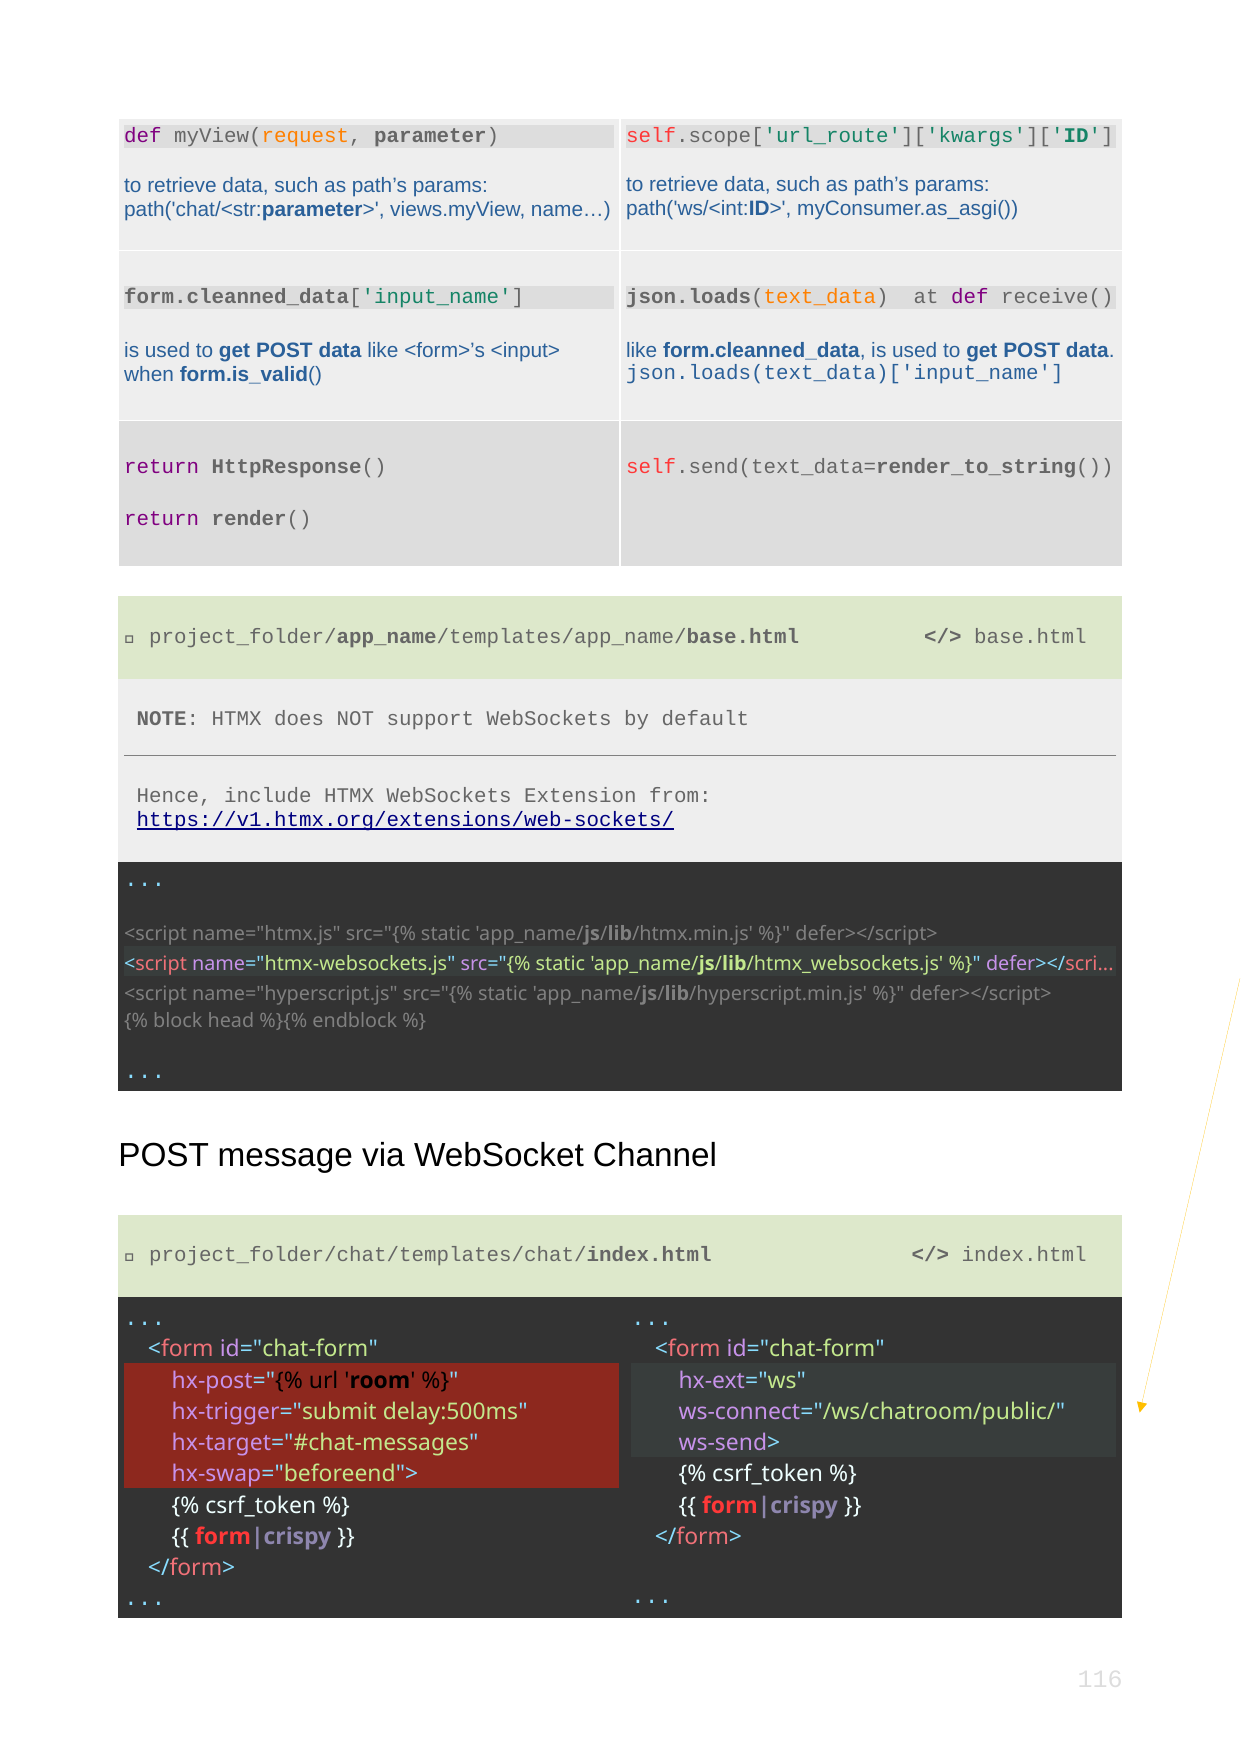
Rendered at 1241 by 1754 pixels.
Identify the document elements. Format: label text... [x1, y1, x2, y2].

table_cell self.scope['url_route']['kwargs']['ID'] to retrieve data, such as path’s params: path('ws/<int:ID>', myConsumer.as_asgi()) [621, 119, 1122, 250]
table_cell ... <script name="htmx.js" src="{% static 'app_name/js/lib/htmx.min.js' %}" defer></script> <script name="htmx-websockets.js" src="{% static 'app_name/js/lib/htmx_websockets.js' %}" defer></scri... <script name="hyperscript.js" src="{% static 'app_name/js/lib/hyperscript.min.js' %}" defer></script> {% block head %}{% endblock %} ... [118, 862, 1122, 1091]
table_header 📝 project_folder/chat/templates/chat/index.html </> index.html [118, 1215, 1122, 1297]
table_header 📝 project_folder/app_name/templates/app_name/base.html </> base.html [118, 596, 1122, 679]
table_cell json.loads(text_data) at def receive() like form.cleanned_data, is used to get POST data. json.loads(text_data)['input_name'] [621, 251, 1122, 420]
table_cell self.send(text_data=render_to_string()) [621, 421, 1122, 566]
table_cell form.cleanned_data['input_name'] is used to get POST data like <form>’s <input> when form.is_valid() [119, 251, 619, 420]
table_header ... <form id="chat-form" hx-ext="ws" ws-connect="/ws/chatroom/public/" ws-send> {% csrf_token %} {{ form|crispy }} </form> ... [625, 1297, 1122, 1618]
table_header ... <form id="chat-form" hx-post="{% url 'room' %}" hx-trigger="submit delay:500ms" hx-target="#chat-messages" hx-swap="beforeend"> {% csrf_token %} {{ form|crispy }} </form> ... [118, 1297, 625, 1618]
table_cell NOTE: HTMX does NOT support WebSockets by default Hence, include HTMX WebSockets Extension from: https://v1.htmx.org/extensions/web-sockets/ [118, 679, 1122, 862]
table_cell return HttpResponse() return render() [119, 421, 619, 566]
table_cell def myView(request, parameter) to retrieve data, such as path’s params: path('chat/<str:parameter>', views.myView, name…) [119, 119, 619, 250]
subtitle POST message via WebSocket Channel [118, 1135, 1122, 1173]
